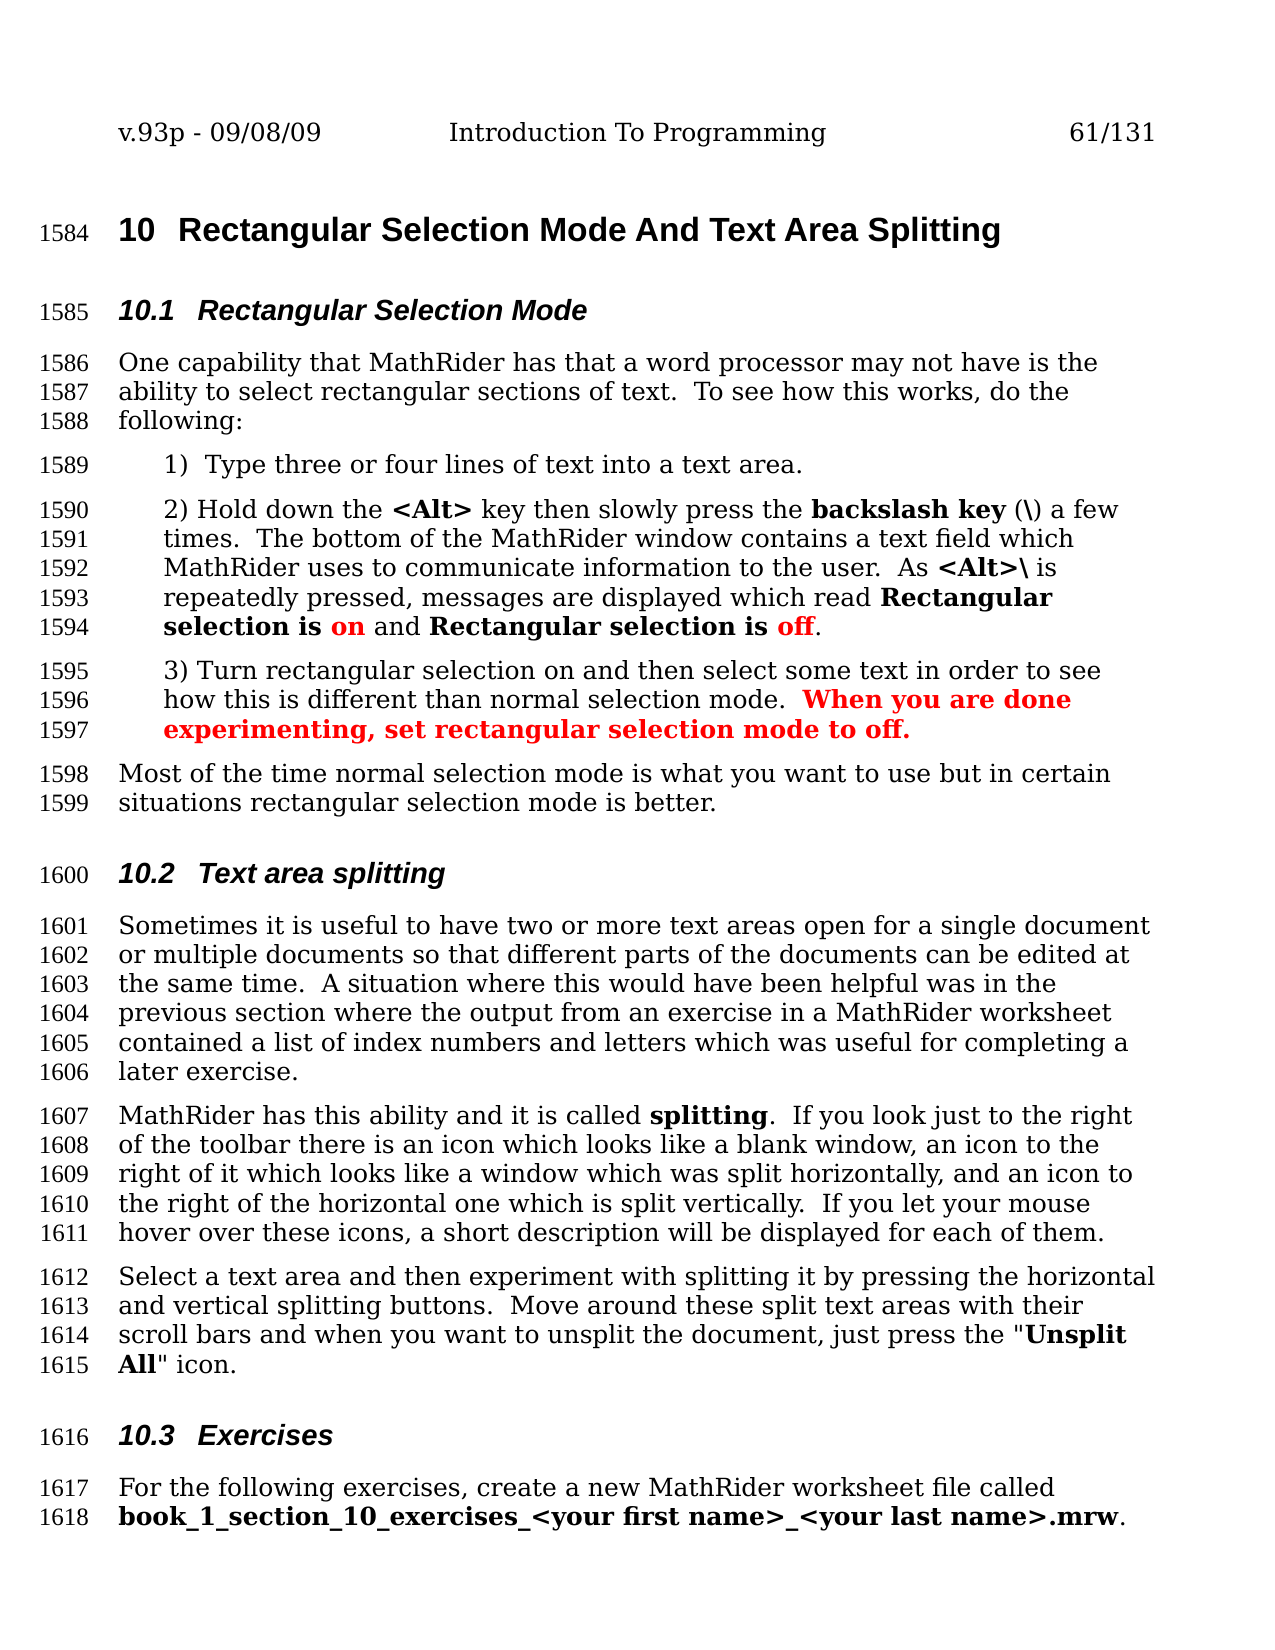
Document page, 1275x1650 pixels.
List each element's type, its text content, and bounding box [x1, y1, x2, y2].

subtitle Rectangular Selection Mode And Text Area Splitting [118, 210, 1157, 248]
text 3) Turn rectangular selection on and then select some text in order to see how this is different than normal selection mode. When you are done experimenting, set rectangular selection mode to off. [163, 656, 1157, 744]
text One capability that MathRider has that a word processor may not have is the ability to select rectangular sections of text. To see how this works, do the following: [118, 348, 1157, 435]
text MathRider has this ability and it is called splitting. If you look just to the right of the toolbar there is an icon which looks like a blank window, an icon to the right of it which looks like a window which was split horizontally, and an icon to the right of the horizontal one which is split vertically. If you let your mouse hover over these icons, a short description will be displayed for each of them. [118, 1101, 1157, 1247]
text Most of the time normal selection mode is what you want to use but in certain situations rectangular selection mode is better. [118, 759, 1157, 817]
subtitle Exercises [118, 1418, 1157, 1452]
text Select a text area and then experiment with splitting it by pressing the horizontal and vertical splitting buttons. Move around these split text areas with their scroll bars and when you want to unsplit the document, just press the "Unsplit All" icon. [118, 1262, 1157, 1379]
text 1) Type three or four lines of text into a text area. [163, 450, 1157, 479]
text Sometimes it is useful to have two or more text areas open for a single document or multiple documents so that different parts of the documents can be edited at the same time. A situation where this would have been helpful was in the previous section where the output from an exercise in a MathRider worksheet contained a list of index numbers and letters which was useful for completing a later exercise. [118, 911, 1157, 1086]
text For the following exercises, create a new MathRider worksheet file called book_1_section_10_exercises_<your first name>_<your last name>.mrw. [118, 1473, 1157, 1531]
subtitle Rectangular Selection Mode [118, 293, 1157, 327]
text 2) Hold down the <Alt> key then slowly press the backslash key (\) a few times. The bottom of the MathRider window contains a text field which MathRider uses to communicate information to the user. As <Alt>\ is repeatedly pressed, messages are displayed which read Rectangular selection is on and Rectangular selection is off. [163, 494, 1157, 641]
subtitle Text area splitting [118, 857, 1157, 890]
